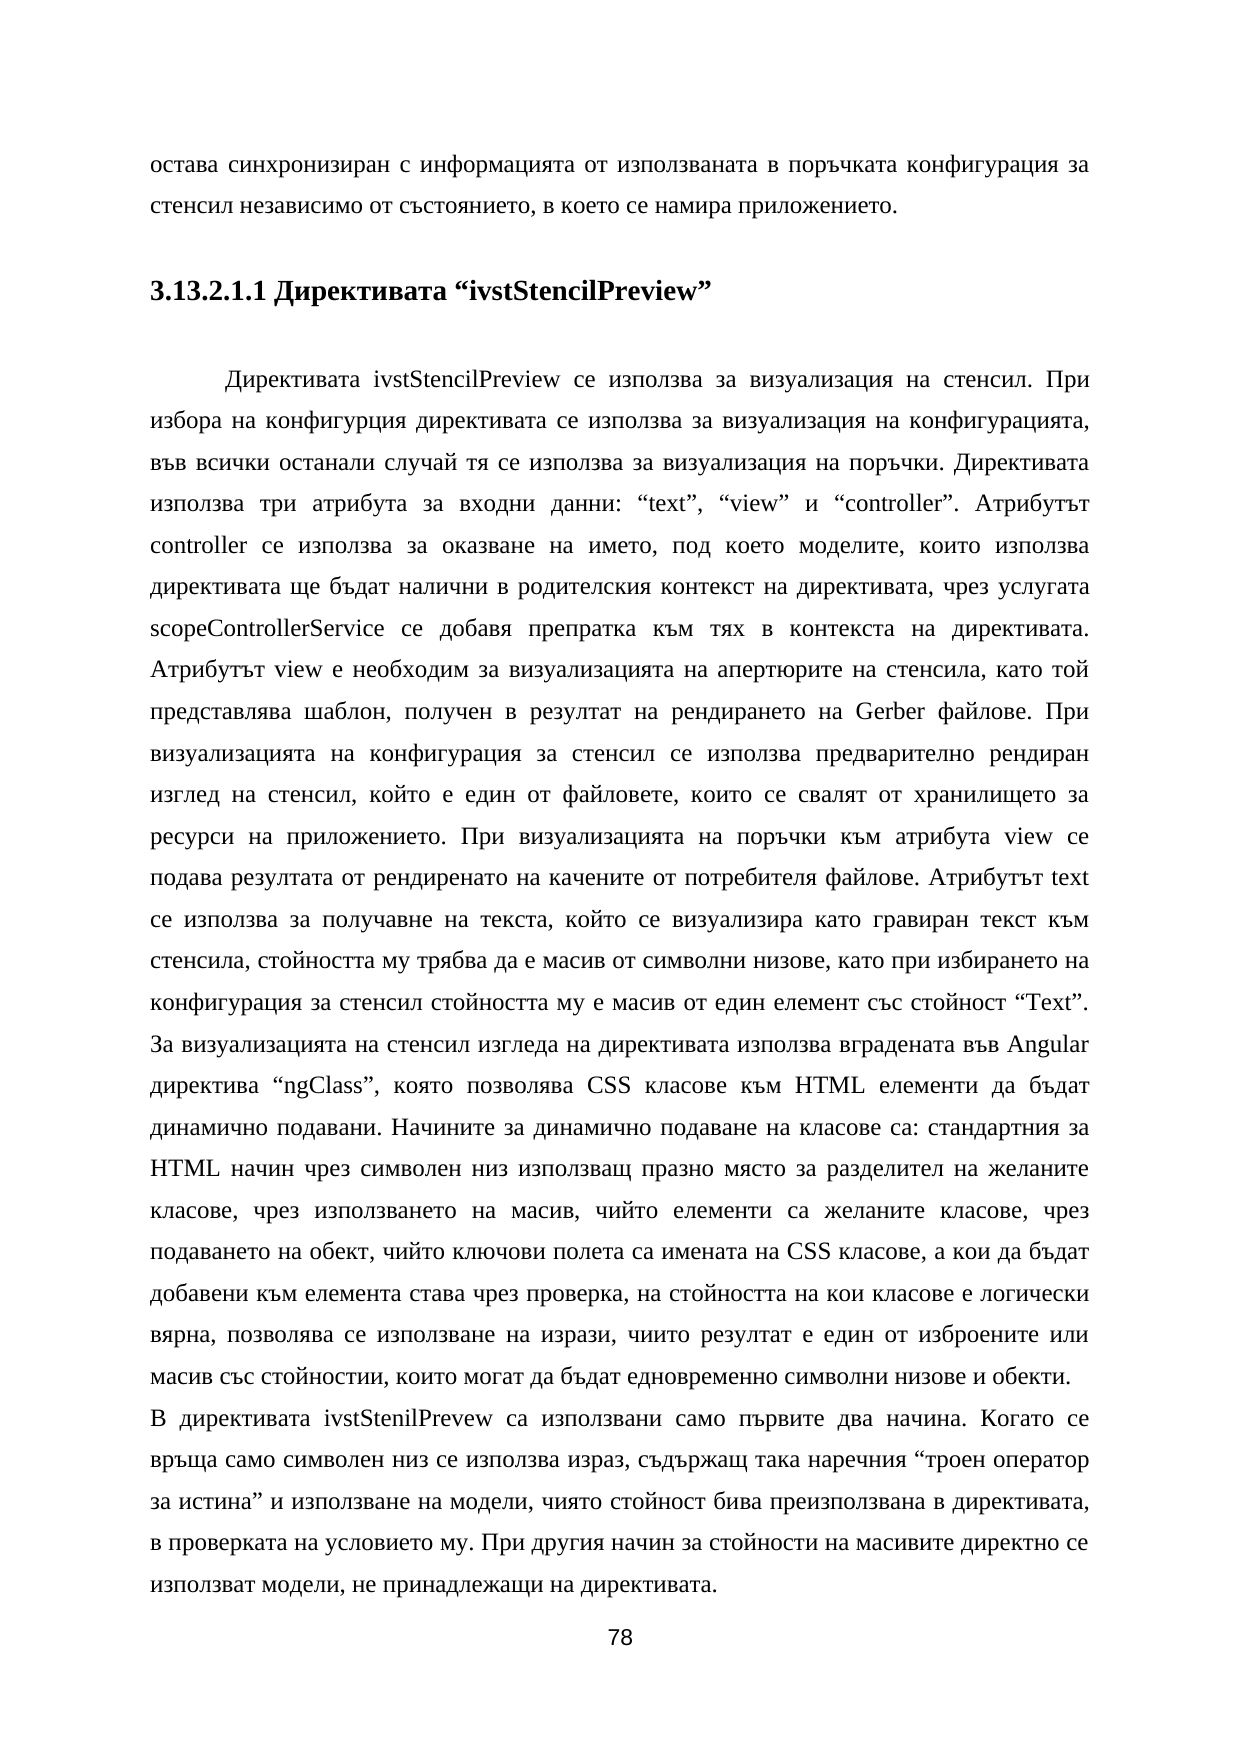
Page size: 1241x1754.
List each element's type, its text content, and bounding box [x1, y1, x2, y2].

text остава синхронизиран с информацията от използваната в поръчката конфигурация за стенсил независимо от състоянието, в което се намира приложението. [150, 150, 1091, 219]
text Директивата ivstStencilPreview се използва за визуализация на стенсил. При избора на конфигурция директивата се използва за визуализация на конфигурацията, във всички останали случай тя се използва за визуализация на поръчки. Директивата използва три атрибута за входни данни: “text”, “view” и “controller”. Атрибутът controller се използва за оказване на името, под което моделите, които използва директивата ще бъдат налични в родителския контекст на директивата, чрез услугата scopeControllerService се добавя препратка към тях в контекста на директивата. Атрибутът view е необходим за визуализацията на апертюрите на стенсила, като той представлява шаблон, получен в резултат на рендирането на Gerber файлове. При визуализацията на конфигурация за стенсил се използва предварително рендиран изглед на стенсил, който е един от файловете, които се свалят от хранилището за ресурси на приложението. При визуализацията на поръчки към атрибута view се подава резултата от рендиренато на качените от потребителя файлове. Атрибутът text се използва за получавне на текста, който се визуализира като гравиран текст към стенсила, стойността му трябва да е масив от символни низове, като при избирането на конфигурация за стенсил стойността му е масив от един елемент със стойност “Text”. За визуализацията на стенсил изгледа на директивата използва вградената във Angular директива “ngClass”, която позволява CSS класове към HTML елементи да бъдат динамично подавани. Начините за динамично подаване на класове са: стандартния за HTML начин чрез символен низ използващ празно място за разделител на желаните класове, чрез използването на масив, чийто елементи са желаните класове, чрез подаването на обект, чийто ключови полета са имената на CSS класове, а кои да бъдат добавени към елемента става чрез проверка, на стойността на кои класове е логически вярна, позволява се използване на изрази, чиито резултат е един от изброените или масив със стойностии, които могат да бъдат едновременно символни низове и обекти. [150, 365, 1091, 1390]
text 3.13.2.1.1 Директивата “ivstStencilPreview” [150, 275, 1091, 307]
text В директивата ivstStenilPrevew са използвани само първите два начина. Когато се връща само символен низ се използва израз, съдържащ така наречния “троен оператор за истина” и използване на модели, чиято стойност бива преизползвана в директивата, в проверката на условието му. При другия начин за стойности на масивите директно се използват модели, не принадлежащи на директивата. [150, 1404, 1091, 1598]
